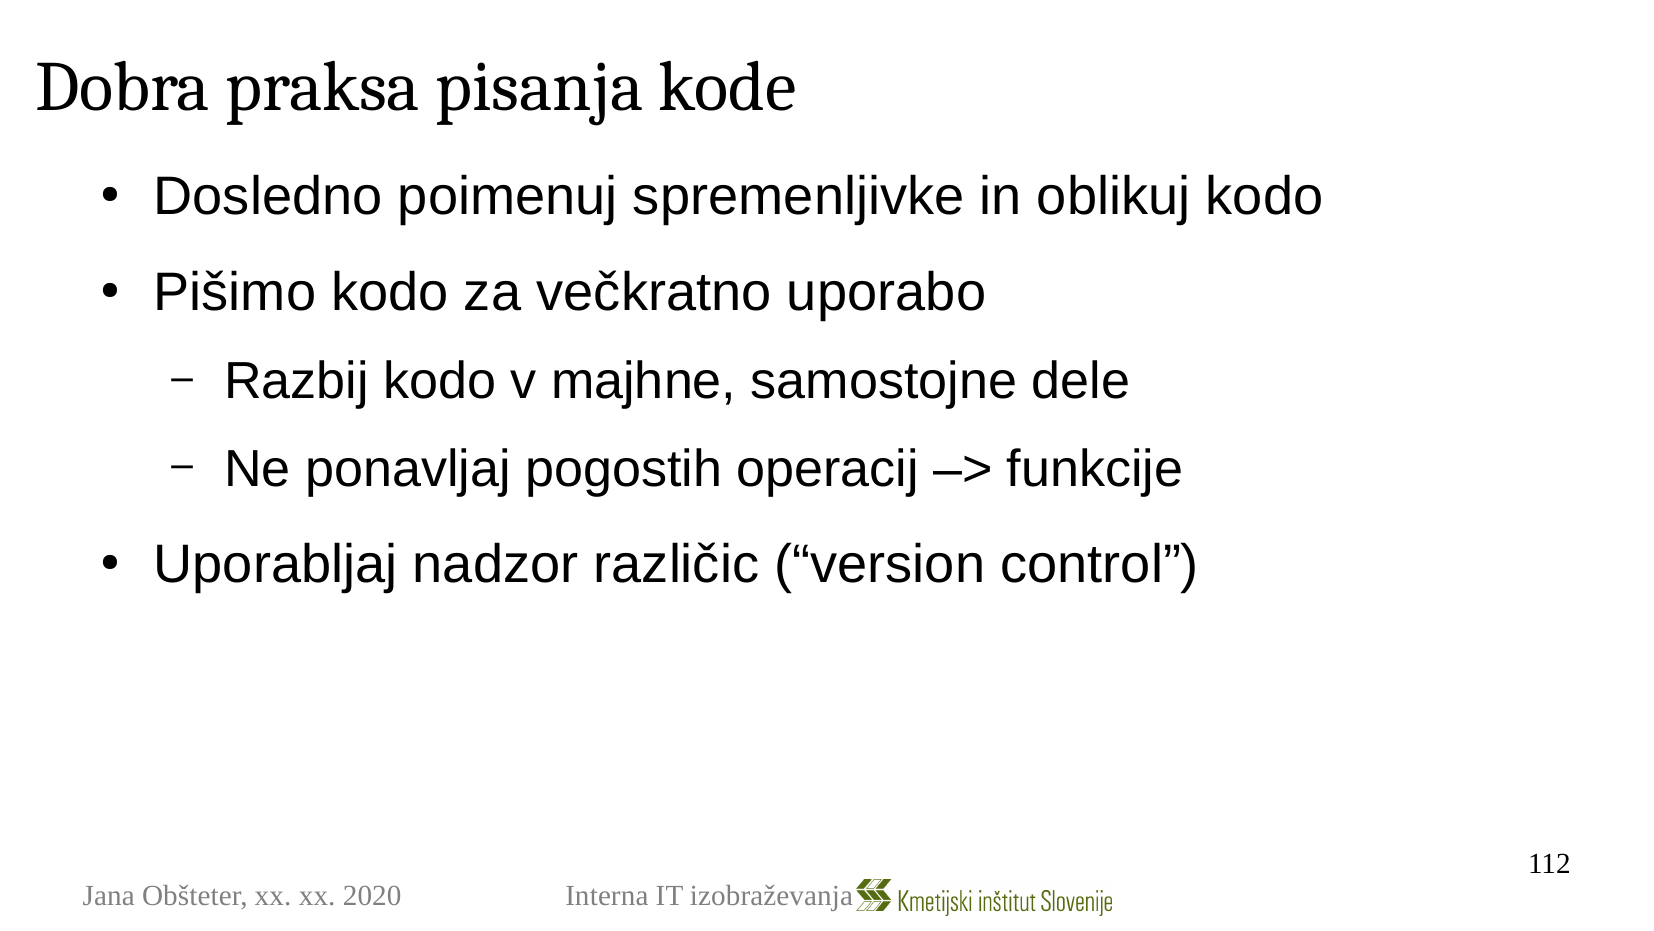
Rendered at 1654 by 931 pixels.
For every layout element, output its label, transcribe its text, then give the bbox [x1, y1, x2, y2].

title Dobra praksa pisanja kode [35, 21, 1524, 154]
picture [856, 879, 1112, 916]
list Dosledno poimenuj spremenljivke in oblikuj kodo Pišimo kodo za večkratno uporabo Razbij kodo v majhne, samostojne dele Ne ponavljaj pogostih operacij –> funkcije Uporabljaj nadzor različic (“version control”) [82, 165, 1642, 827]
